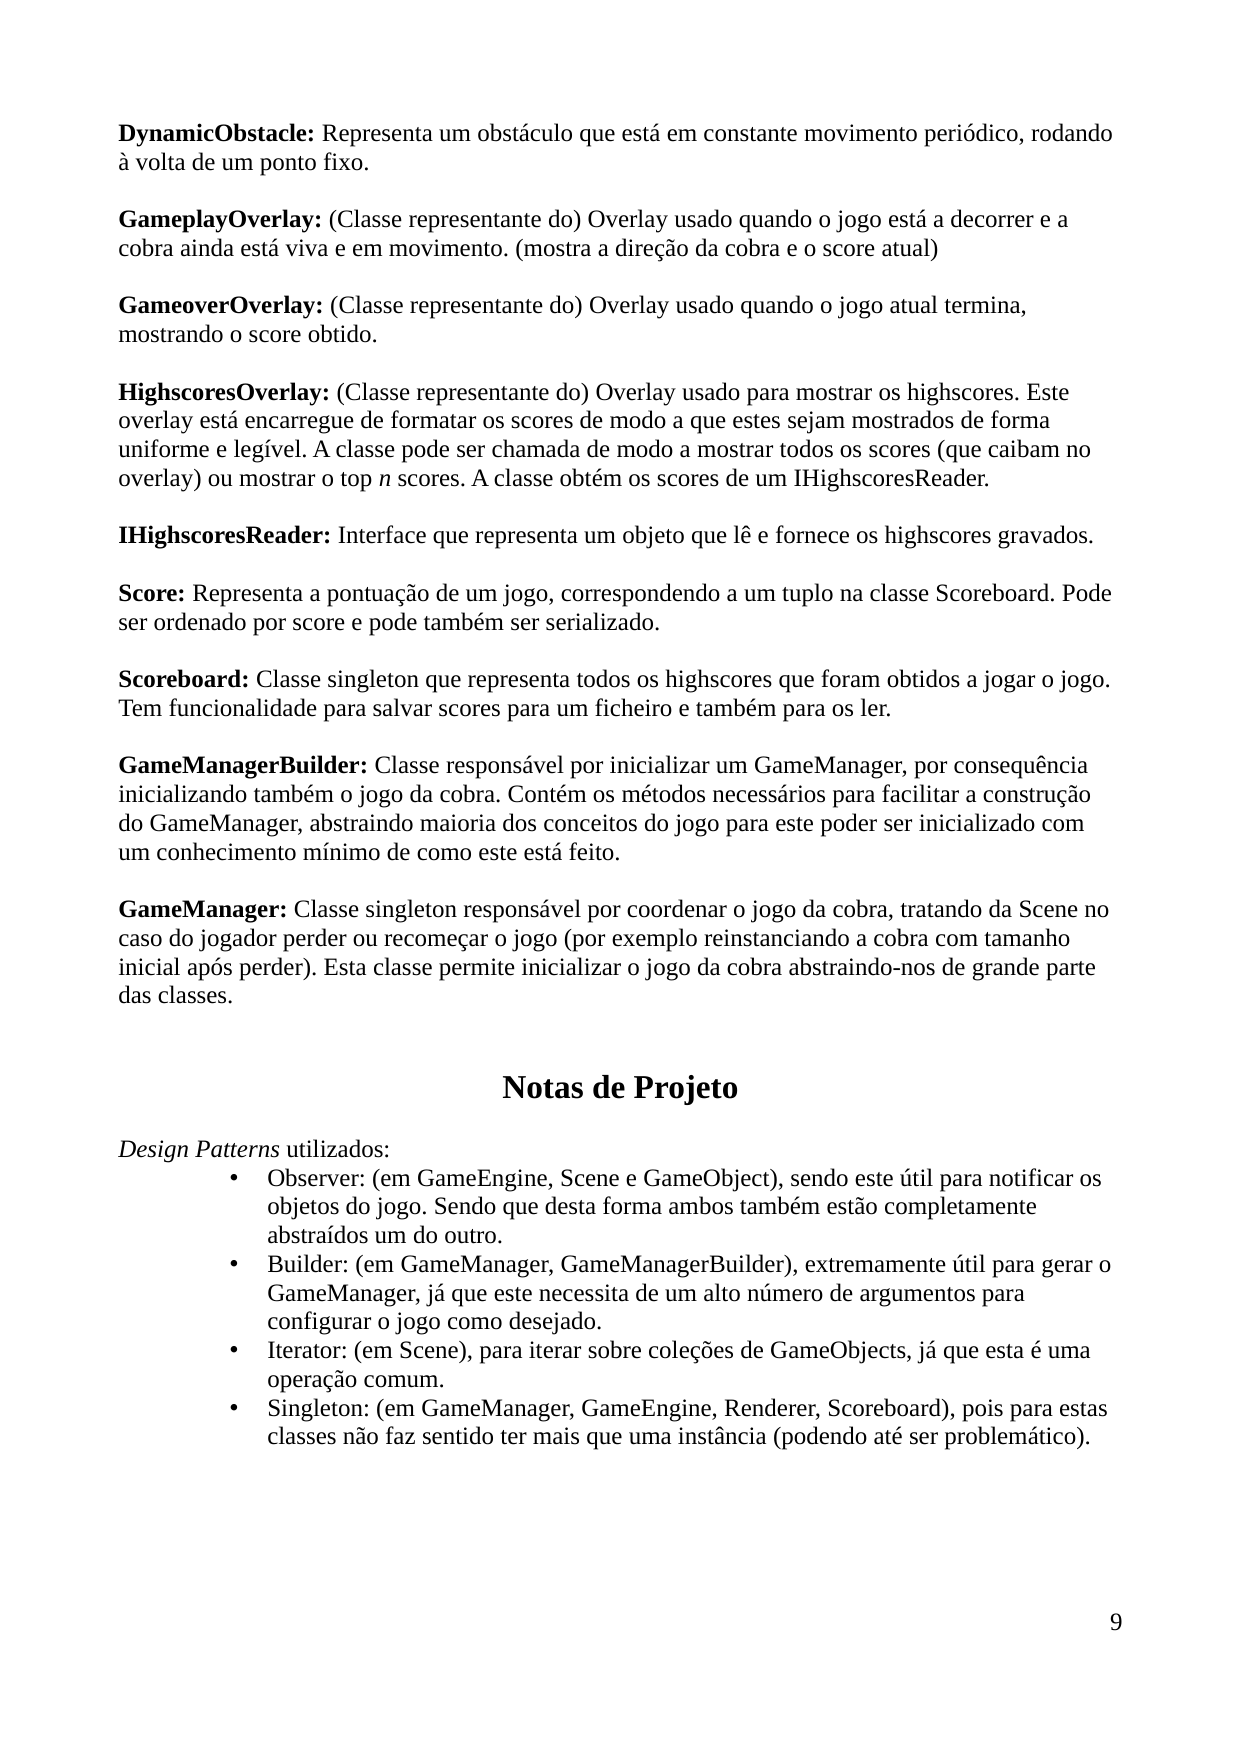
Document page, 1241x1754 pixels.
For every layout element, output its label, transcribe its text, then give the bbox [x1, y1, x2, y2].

list Iterator: (em Scene), para iterar sobre coleções de GameObjects, já que esta é uma operação comum. [229, 1335, 1122, 1393]
list Builder: (em GameManager, GameManagerBuilder), extremamente útil para gerar o GameManager, já que este necessita de um alto número de argumentos para configurar o jogo como desejado. [229, 1249, 1122, 1335]
text Score: Representa a pontuação de um jogo, correspondendo a um tuplo na classe Scoreboard. Pode ser ordenado por score e pode também ser serializado. [118, 578, 1122, 636]
list Observer: (em GameEngine, Scene e GameObject), sendo este útil para notificar os objetos do jogo. Sendo que desta forma ambos também estão completamente abstraídos um do outro. [229, 1163, 1122, 1249]
text Design Patterns utilizados: [118, 1134, 1122, 1163]
list Singleton: (em GameManager, GameEngine, Renderer, Scoreboard), pois para estas classes não faz sentido ter mais que uma instância (podendo até ser problemático). [229, 1393, 1122, 1450]
text HighscoresOverlay: (Classe representante do) Overlay usado para mostrar os highscores. Este overlay está encarregue de formatar os scores de modo a que estes sejam mostrados de forma uniforme e legível. A classe pode ser chamada de modo a mostrar todos os scores (que caibam no overlay) ou mostrar o top n scores. A classe obtém os scores de um IHighscoresReader. [118, 377, 1122, 492]
text GameplayOverlay: (Classe representante do) Overlay usado quando o jogo está a decorrer e a cobra ainda está viva e em movimento. (mostra a direção da cobra e o score atual) [118, 204, 1122, 262]
text Notas de Projeto [118, 1067, 1122, 1105]
text DynamicObstacle: Representa um obstáculo que está em constante movimento periódico, rodando à volta de um ponto fixo. [118, 118, 1122, 176]
text Scoreboard: Classe singleton que representa todos os highscores que foram obtidos a jogar o jogo. Tem funcionalidade para salvar scores para um ficheiro e também para os ler. [118, 664, 1122, 722]
text IHighscoresReader: Interface que representa um objeto que lê e fornece os highscores gravados. [118, 521, 1122, 549]
text GameoverOverlay: (Classe representante do) Overlay usado quando o jogo atual termina, mostrando o score obtido. [118, 291, 1122, 348]
text GameManagerBuilder: Classe responsável por inicializar um GameManager, por consequência inicializando também o jogo da cobra. Contém os métodos necessários para facilitar a construção do GameManager, abstraindo maioria dos conceitos do jogo para este poder ser inicializado com um conhecimento mínimo de como este está feito. [118, 751, 1122, 866]
text GameManager: Classe singleton responsável por coordenar o jogo da cobra, tratando da Scene no caso do jogador perder ou recomeçar o jogo (por exemplo reinstanciando a cobra com tamanho inicial após perder). Esta classe permite inicializar o jogo da cobra abstraindo-nos de grande parte das classes. [118, 894, 1122, 1009]
